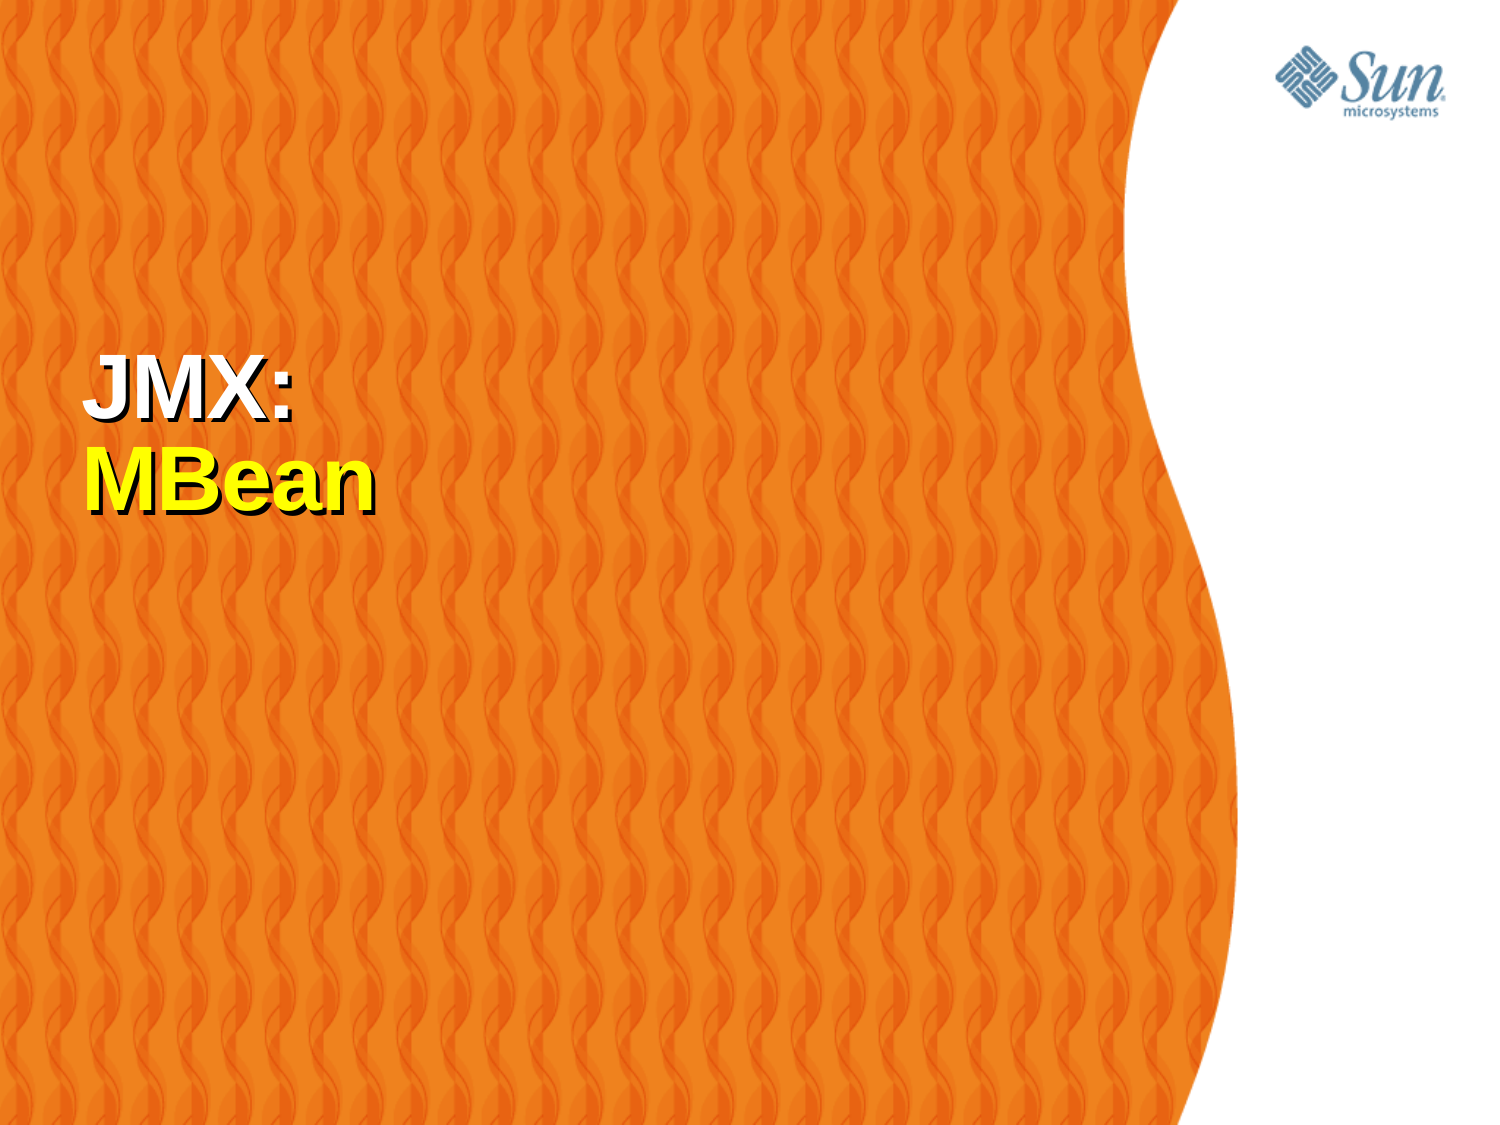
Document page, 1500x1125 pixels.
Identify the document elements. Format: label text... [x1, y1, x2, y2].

picture [0, 0, 1500, 1125]
title JMX: MBean [81, 149, 1283, 857]
